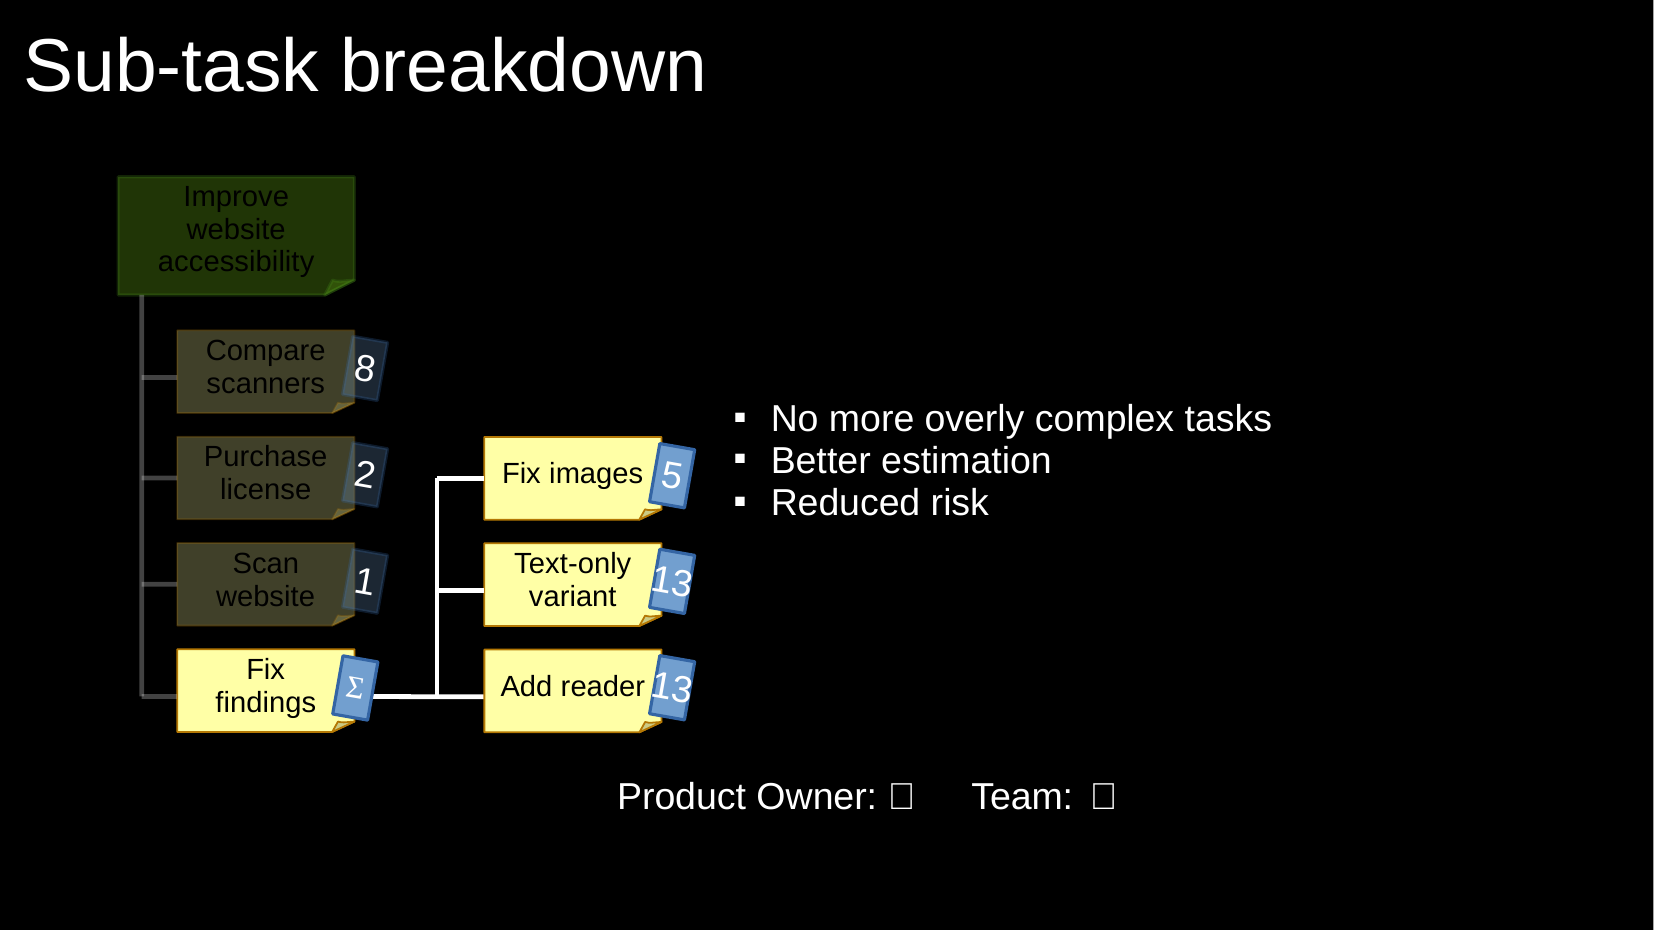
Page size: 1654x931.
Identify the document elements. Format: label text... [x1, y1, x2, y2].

text_box 2 [342, 442, 388, 507]
text_box 1 [342, 548, 388, 614]
text_box 13 [652, 570, 662, 589]
text_box 13 [685, 579, 691, 588]
text_box Scan website [177, 542, 355, 626]
text_box 5 [649, 443, 695, 508]
text_box Text-only variant [484, 543, 662, 626]
text_box Fix findings [177, 649, 355, 732]
text_box Fix images [484, 437, 662, 520]
text_box 13 [649, 549, 695, 614]
text_box Purchase license [177, 436, 355, 520]
text_box 8 [342, 336, 388, 401]
title Sub-task breakdown [23, 11, 1589, 119]
text_box 13 [653, 676, 662, 695]
text_box Σ [332, 655, 378, 721]
text_box 13 [685, 685, 691, 695]
text_box Add reader [484, 649, 662, 733]
text_box Improve website accessibility [118, 176, 355, 295]
text_box Compare scanners [177, 330, 355, 414]
text_box 13 [649, 655, 695, 720]
text_box No more overly complex tasks Better estimation Reduced risk [720, 389, 1288, 531]
text_box Product Owner: 🙂 Team: 🙂 [602, 767, 1170, 825]
